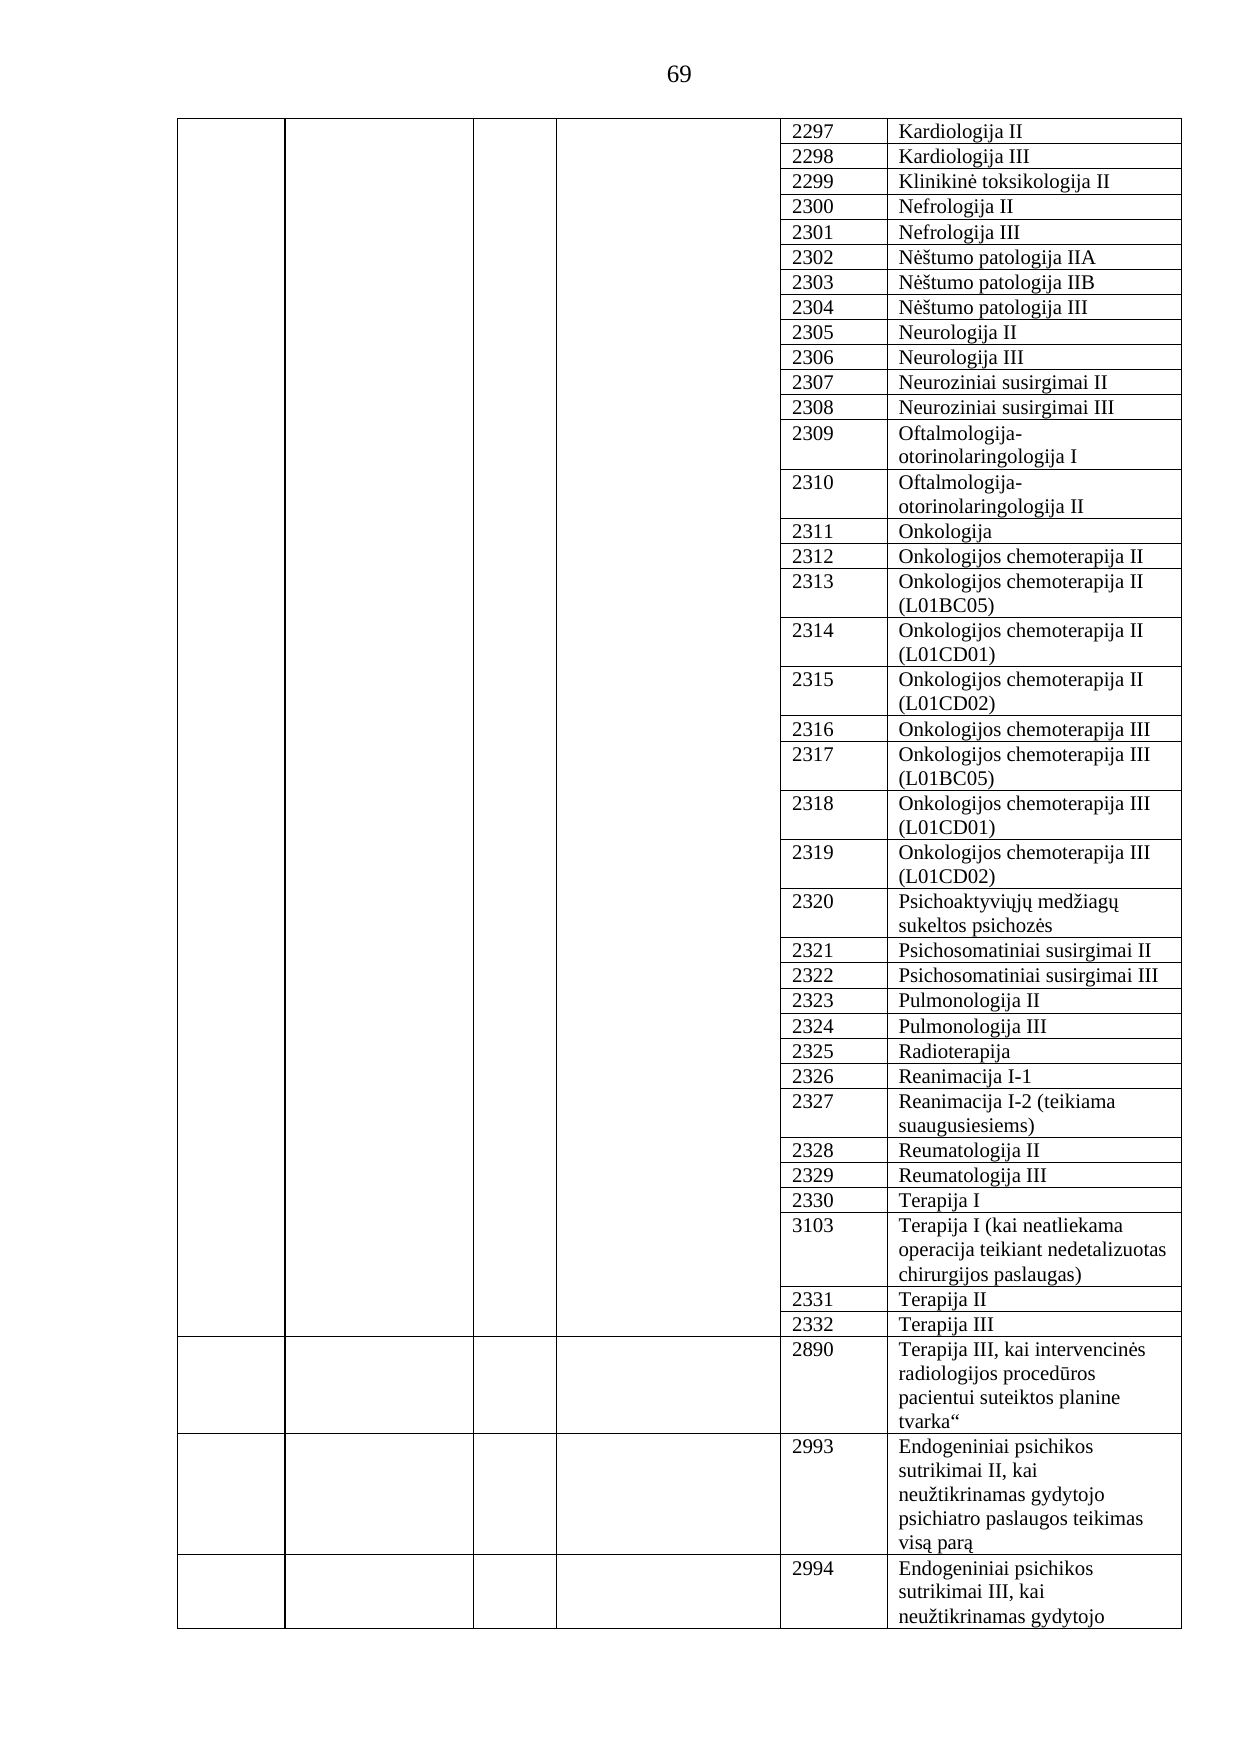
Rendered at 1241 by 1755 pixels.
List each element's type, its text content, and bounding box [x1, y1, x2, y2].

table_cell [286, 1555, 473, 1628]
table_cell 2314 [781, 618, 887, 666]
table_cell 2330 [781, 1188, 887, 1212]
table_cell 2332 [781, 1312, 887, 1336]
table_cell 2298 [781, 144, 887, 168]
table_cell 2327 [781, 1089, 887, 1137]
table_cell 2318 [781, 791, 887, 839]
table_cell 2324 [781, 1014, 887, 1038]
table_cell 2316 [781, 716, 887, 741]
table_cell [178, 119, 284, 1336]
table_cell [557, 1555, 780, 1628]
table_cell Psichoaktyviųjų medžiagų sukeltos psichozės [888, 889, 1181, 937]
table_cell [178, 1555, 284, 1628]
table_cell 2304 [781, 295, 887, 319]
table_cell Oftalmologija-otorinolaringologija II [888, 470, 1181, 518]
table_cell 2994 [781, 1555, 887, 1628]
table_cell Nėštumo patologija IIA [888, 245, 1181, 269]
table_cell 2329 [781, 1163, 887, 1187]
table_cell 3103 [781, 1213, 887, 1286]
table_cell [474, 1555, 556, 1628]
table_cell Reumatologija III [888, 1163, 1181, 1187]
table_cell 2890 [781, 1337, 887, 1433]
table_cell Kardiologija II [888, 119, 1181, 143]
table_cell Reanimacija I-1 [888, 1064, 1181, 1088]
table_cell Endogeniniai psichikos sutrikimai II, kai neužtikrinamas gydytojo psichiatro paslaugos teikimas visą parą [888, 1434, 1181, 1554]
table_cell 2321 [781, 938, 887, 962]
table_cell Onkologijos chemoterapija II [888, 544, 1181, 568]
table_cell Terapija III, kai intervencinės radiologijos procedūros pacientui suteiktos planine tvarka“ [888, 1337, 1181, 1433]
table_cell Onkologijos chemoterapija III (L01CD02) [888, 840, 1181, 888]
table_cell 2306 [781, 345, 887, 369]
table_cell Oftalmologija-otorinolaringologija I [888, 420, 1181, 468]
table_cell Onkologijos chemoterapija III (L01BC05) [888, 742, 1181, 790]
table_cell Terapija I (kai neatliekama operacija teikiant nedetalizuotas chirurgijos paslaugas) [888, 1213, 1181, 1286]
table_cell 2315 [781, 667, 887, 715]
table_cell Reumatologija II [888, 1138, 1181, 1162]
table_cell Onkologija [888, 519, 1181, 543]
table_cell Onkologijos chemoterapija III (L01CD01) [888, 791, 1181, 839]
table_cell Onkologijos chemoterapija II (L01CD02) [888, 667, 1181, 715]
table_cell Endogeniniai psichikos sutrikimai III, kai neužtikrinamas gydytojo [888, 1555, 1181, 1628]
table_cell [178, 1434, 284, 1554]
table_cell Terapija II [888, 1287, 1181, 1311]
table_cell Nefrologija II [888, 195, 1181, 218]
table_cell Nėštumo patologija III [888, 295, 1181, 319]
table_cell [178, 1337, 284, 1433]
table_cell 2309 [781, 420, 887, 468]
table_cell 2319 [781, 840, 887, 888]
table_cell [286, 1434, 473, 1554]
table_cell 2311 [781, 519, 887, 543]
table_cell 2310 [781, 470, 887, 518]
table_cell [286, 119, 473, 1336]
table_cell [474, 1337, 556, 1433]
table_cell 2320 [781, 889, 887, 937]
table_cell Nėštumo patologija IIB [888, 270, 1181, 294]
table_cell [557, 1434, 780, 1554]
table_cell 2301 [781, 220, 887, 244]
table_cell Psichosomatiniai susirgimai II [888, 938, 1181, 962]
table_cell 2297 [781, 119, 887, 143]
table_cell [474, 1434, 556, 1554]
table_cell 2313 [781, 569, 887, 617]
table_cell Neuroziniai susirgimai III [888, 395, 1181, 419]
table_cell 2323 [781, 989, 887, 1012]
table_cell Terapija I [888, 1188, 1181, 1212]
table_cell 2322 [781, 963, 887, 987]
table_cell [286, 1337, 473, 1433]
table_cell 2325 [781, 1039, 887, 1063]
table_cell Neuroziniai susirgimai II [888, 370, 1181, 394]
table_cell Onkologijos chemoterapija III [888, 716, 1181, 741]
table_cell [474, 119, 556, 1336]
table_cell 2305 [781, 320, 887, 344]
table_cell Kardiologija III [888, 144, 1181, 168]
table_cell 2993 [781, 1434, 887, 1554]
table_cell Onkologijos chemoterapija II (L01BC05) [888, 569, 1181, 617]
table_cell Radioterapija [888, 1039, 1181, 1063]
table_cell 2317 [781, 742, 887, 790]
table_cell 2328 [781, 1138, 887, 1162]
table_cell Terapija III [888, 1312, 1181, 1336]
table_cell Nefrologija III [888, 220, 1181, 244]
table_cell Pulmonologija III [888, 1014, 1181, 1038]
table_cell [557, 1337, 780, 1433]
table_cell 2326 [781, 1064, 887, 1088]
table_cell Neurologija II [888, 320, 1181, 344]
table_cell 2303 [781, 270, 887, 294]
table_cell 2302 [781, 245, 887, 269]
table_cell 2299 [781, 169, 887, 193]
table_cell 2307 [781, 370, 887, 394]
table_cell Neurologija III [888, 345, 1181, 369]
table_cell 2300 [781, 195, 887, 218]
table_cell Psichosomatiniai susirgimai III [888, 963, 1181, 987]
table_cell Klinikinė toksikologija II [888, 169, 1181, 193]
table_cell Onkologijos chemoterapija II (L01CD01) [888, 618, 1181, 666]
table_cell [557, 119, 780, 1336]
table_cell 2312 [781, 544, 887, 568]
table_cell Reanimacija I-2 (teikiama suaugusiesiems) [888, 1089, 1181, 1137]
table_cell 2331 [781, 1287, 887, 1311]
table_cell Pulmonologija II [888, 989, 1181, 1012]
table_cell 2308 [781, 395, 887, 419]
